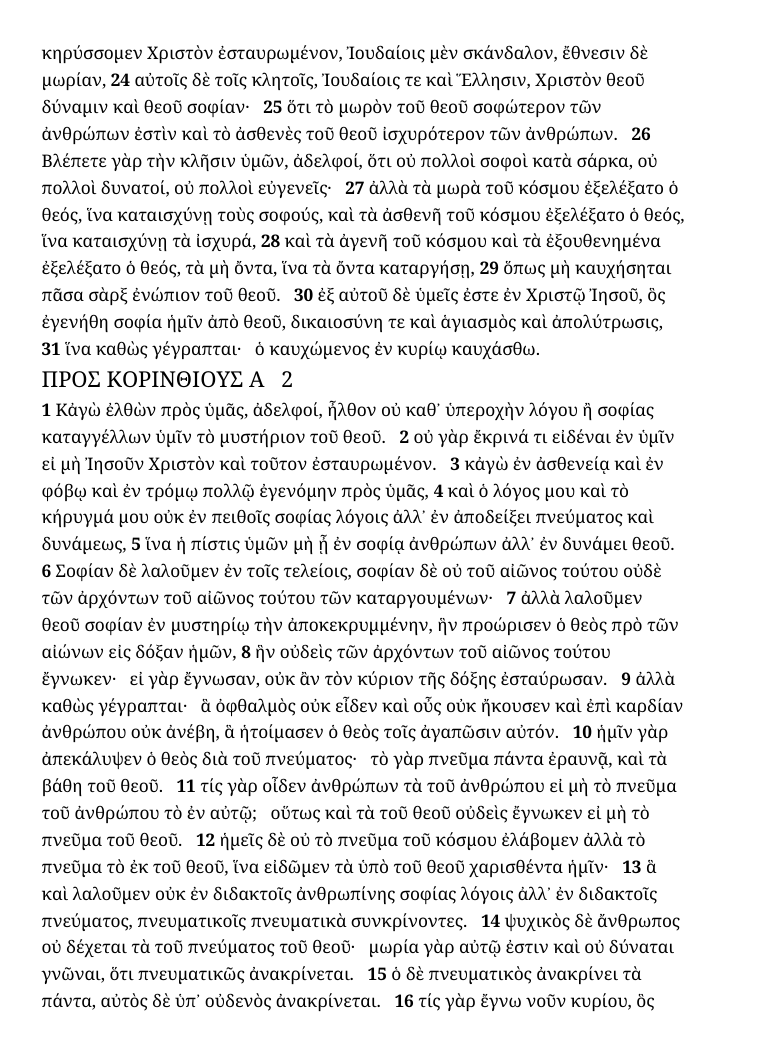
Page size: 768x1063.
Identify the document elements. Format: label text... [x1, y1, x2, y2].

text ΠΡΟΣ ΚΟΡΙΝΘΙΟΥΣ Α 2 [41, 364, 685, 394]
text κηρύσσομεν Χριστὸν ἐσταυρωμένον, Ἰουδαίοις μὲν σκάνδαλον, ἔθνεσιν δὲ μωρίαν, 24 αὐτοῖς δὲ τοῖς κλητοῖς, Ἰουδαίοις τε καὶ Ἕλλησιν, Χριστὸν θεοῦ δύναμιν καὶ θεοῦ σοφίαν· 25 ὅτι τὸ μωρὸν τοῦ θεοῦ σοφώτερον τῶν ἀνθρώπων ἐστὶν καὶ τὸ ἀσθενὲς τοῦ θεοῦ ἰσχυρότερον τῶν ἀνθρώπων. 26 Βλέπετε γὰρ τὴν κλῆσιν ὑμῶν, ἀδελφοί, ὅτι οὐ πολλοὶ σοφοὶ κατὰ σάρκα, οὐ πολλοὶ δυνατοί, οὐ πολλοὶ εὐγενεῖς· 27 ἀλλὰ τὰ μωρὰ τοῦ κόσμου ἐξελέξατο ὁ θεός, ἵνα καταισχύνῃ τοὺς σοφούς, καὶ τὰ ἀσθενῆ τοῦ κόσμου ἐξελέξατο ὁ θεός, ἵνα καταισχύνῃ τὰ ἰσχυρά, 28 καὶ τὰ ἀγενῆ τοῦ κόσμου καὶ τὰ ἐξουθενημένα ἐξελέξατο ὁ θεός, τὰ μὴ ὄντα, ἵνα τὰ ὄντα καταργήσῃ, 29 ὅπως μὴ καυχήσηται πᾶσα σὰρξ ἐνώπιον τοῦ θεοῦ. 30 ἐξ αὐτοῦ δὲ ὑμεῖς ἐστε ἐν Χριστῷ Ἰησοῦ, ὃς ἐγενήθη σοφία ἡμῖν ἀπὸ θεοῦ, δικαιοσύνη τε καὶ ἁγιασμὸς καὶ ἀπολύτρωσις, 31 ἵνα καθὼς γέγραπται· ὁ καυχώμενος ἐν κυρίῳ καυχάσθω. [41, 41, 685, 360]
text 1 Κἀγὼ ἐλθὼν πρὸς ὑμᾶς, ἀδελφοί, ἦλθον οὐ καθ᾽ ὑπεροχὴν λόγου ἢ σοφίας καταγγέλλων ὑμῖν τὸ μυστήριον τοῦ θεοῦ. 2 οὐ γὰρ ἔκρινά τι εἰδέναι ἐν ὑμῖν εἰ μὴ Ἰησοῦν Χριστὸν καὶ τοῦτον ἐσταυρωμένον. 3 κἀγὼ ἐν ἀσθενείᾳ καὶ ἐν φόβῳ καὶ ἐν τρόμῳ πολλῷ ἐγενόμην πρὸς ὑμᾶς, 4 καὶ ὁ λόγος μου καὶ τὸ κήρυγμά μου οὐκ ἐν πειθοῖς σοφίας λόγοις ἀλλ᾽ ἐν ἀποδείξει πνεύματος καὶ δυνάμεως, 5 ἵνα ἡ πίστις ὑμῶν μὴ ᾖ ἐν σοφίᾳ ἀνθρώπων ἀλλ᾽ ἐν δυνάμει θεοῦ. 6 Σοφίαν δὲ λαλοῦμεν ἐν τοῖς τελείοις, σοφίαν δὲ οὐ τοῦ αἰῶνος τούτου οὐδὲ τῶν ἀρχόντων τοῦ αἰῶνος τούτου τῶν καταργουμένων· 7 ἀλλὰ λαλοῦμεν θεοῦ σοφίαν ἐν μυστηρίῳ τὴν ἀποκεκρυμμένην, ἣν προώρισεν ὁ θεὸς πρὸ τῶν αἰώνων εἰς δόξαν ἡμῶν, 8 ἣν οὐδεὶς τῶν ἀρχόντων τοῦ αἰῶνος τούτου ἔγνωκεν· εἰ γὰρ ἔγνωσαν, οὐκ ἂν τὸν κύριον τῆς δόξης ἐσταύρωσαν. 9 ἀλλὰ καθὼς γέγραπται· ἃ ὀφθαλμὸς οὐκ εἶδεν καὶ οὖς οὐκ ἤκουσεν καὶ ἐπὶ καρδίαν ἀνθρώπου οὐκ ἀνέβη, ἃ ἡτοίμασεν ὁ θεὸς τοῖς ἀγαπῶσιν αὐτόν. 10 ἡμῖν γὰρ ἀπεκάλυψεν ὁ θεὸς διὰ τοῦ πνεύματος· τὸ γὰρ πνεῦμα πάντα ἐραυνᾷ, καὶ τὰ βάθη τοῦ θεοῦ. 11 τίς γὰρ οἶδεν ἀνθρώπων τὰ τοῦ ἀνθρώπου εἰ μὴ τὸ πνεῦμα τοῦ ἀνθρώπου τὸ ἐν αὐτῷ; οὕτως καὶ τὰ τοῦ θεοῦ οὐδεὶς ἔγνωκεν εἰ μὴ τὸ πνεῦμα τοῦ θεοῦ. 12 ἡμεῖς δὲ οὐ τὸ πνεῦμα τοῦ κόσμου ἐλάβομεν ἀλλὰ τὸ πνεῦμα τὸ ἐκ τοῦ θεοῦ, ἵνα εἰδῶμεν τὰ ὑπὸ τοῦ θεοῦ χαρισθέντα ἡμῖν· 13 ἃ καὶ λαλοῦμεν οὐκ ἐν διδακτοῖς ἀνθρωπίνης σοφίας λόγοις ἀλλ᾽ ἐν διδακτοῖς πνεύματος, πνευματικοῖς πνευματικὰ συνκρίνοντες. 14 ψυχικὸς δὲ ἄνθρωπος οὐ δέχεται τὰ τοῦ πνεύματος τοῦ θεοῦ· μωρία γὰρ αὐτῷ ἐστιν καὶ οὐ δύναται γνῶναι, ὅτι πνευματικῶς ἀνακρίνεται. 15 ὁ δὲ πνευματικὸς ἀνακρίνει τὰ πάντα, αὐτὸς δὲ ὑπ᾽ οὐδενὸς ἀνακρίνεται. 16 τίς γὰρ ἔγνω νοῦν κυρίου, ὃς [41, 398, 685, 1013]
